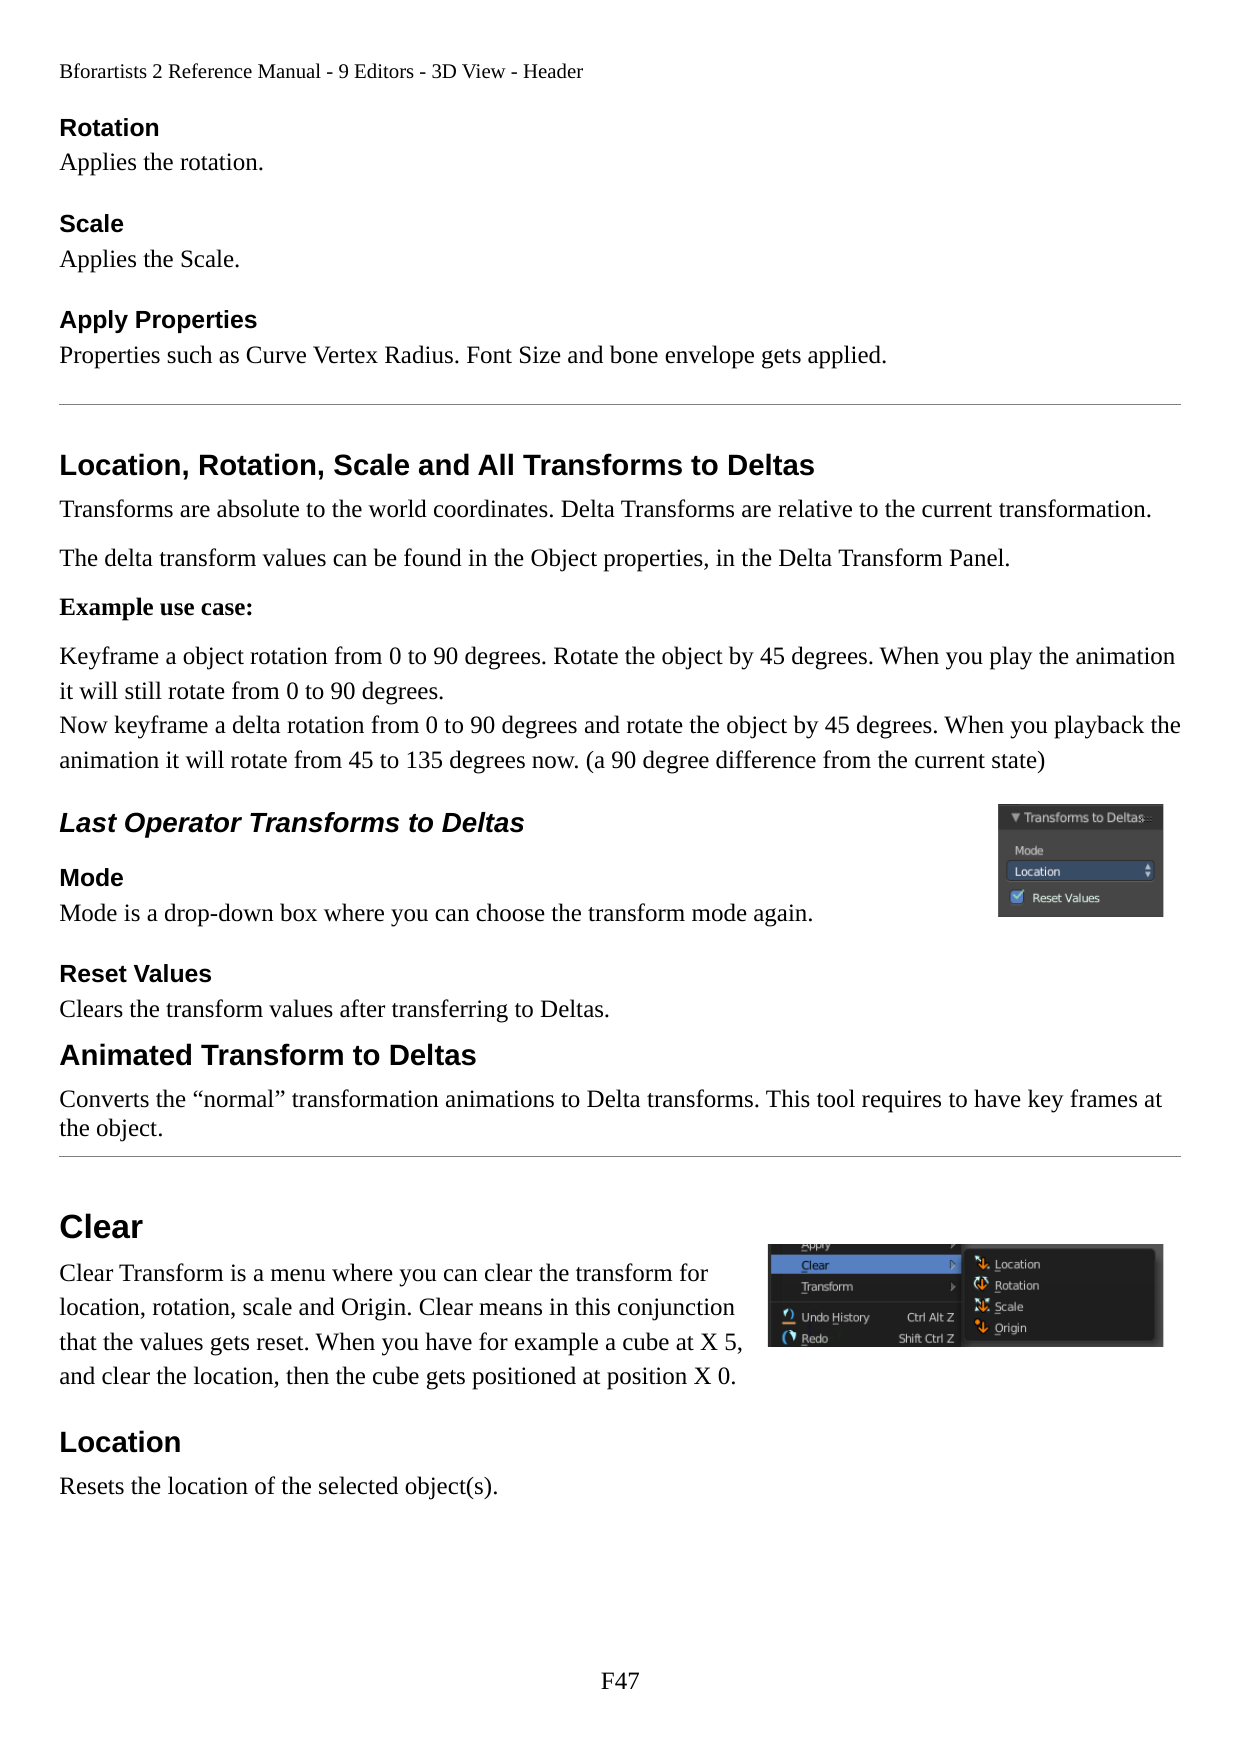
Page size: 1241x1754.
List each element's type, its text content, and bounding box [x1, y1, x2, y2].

subtitle Mode [59, 863, 998, 892]
text Transforms are absolute to the world coordinates. Delta Transforms are relative to the current transformation. [59, 494, 1181, 523]
text Resets the location of the selected object(s). [59, 1471, 1181, 1500]
list Clears the transform values after transferring to Deltas. [59, 994, 1181, 1023]
subtitle [1164, 863, 1181, 892]
subtitle Location [59, 1425, 1181, 1458]
subtitle Animated Transform to Deltas [59, 1038, 1181, 1071]
subtitle Location, Rotation, Scale and All Transforms to Deltas [59, 448, 1181, 482]
text Properties such as Curve Vertex Radius. Font Size and bone envelope gets applied. [59, 340, 1181, 369]
text Applies the rotation. [59, 147, 1181, 176]
picture [767, 1244, 1164, 1347]
list Converts the “normal” transformation animations to Delta transforms. This tool requires to have key frames at the object. [59, 1084, 1181, 1141]
subtitle Apply Properties [59, 305, 1181, 334]
subtitle Scale [59, 209, 1181, 237]
text The delta transform values can be found in the Object properties, in the Delta Transform Panel. [59, 543, 1181, 572]
subtitle Last Operator Transforms to Deltas [59, 806, 998, 838]
subtitle Reset Values [59, 959, 1181, 988]
text Applies the Scale. [59, 244, 1181, 272]
subtitle Rotation [59, 113, 1181, 141]
text Keyframe a object rotation from 0 to 90 degrees. Rotate the object by 45 degrees. When you play the animation it will still rotate from 0 to 90 degrees. Now keyframe a delta rotation from 0 to 90 degrees and rotate the object by 45 degrees. When you playback the animation it will rotate from 45 to 135 degrees now. (a 90 degree difference from the current state) [59, 641, 1181, 773]
text Clear Transform is a menu where you can clear the transform for location, rotation, scale and Origin. Clear means in this conjunction that the values gets reset. When you have for example a cube at X 5, and clear the location, then the cube gets positioned at position X 0. [59, 1258, 1181, 1390]
text Example use case: [59, 592, 1181, 621]
picture [998, 804, 1164, 917]
text Mode is a drop-down box where you can choose the transform mode again. [59, 898, 1181, 927]
subtitle Clear [59, 1206, 1181, 1245]
